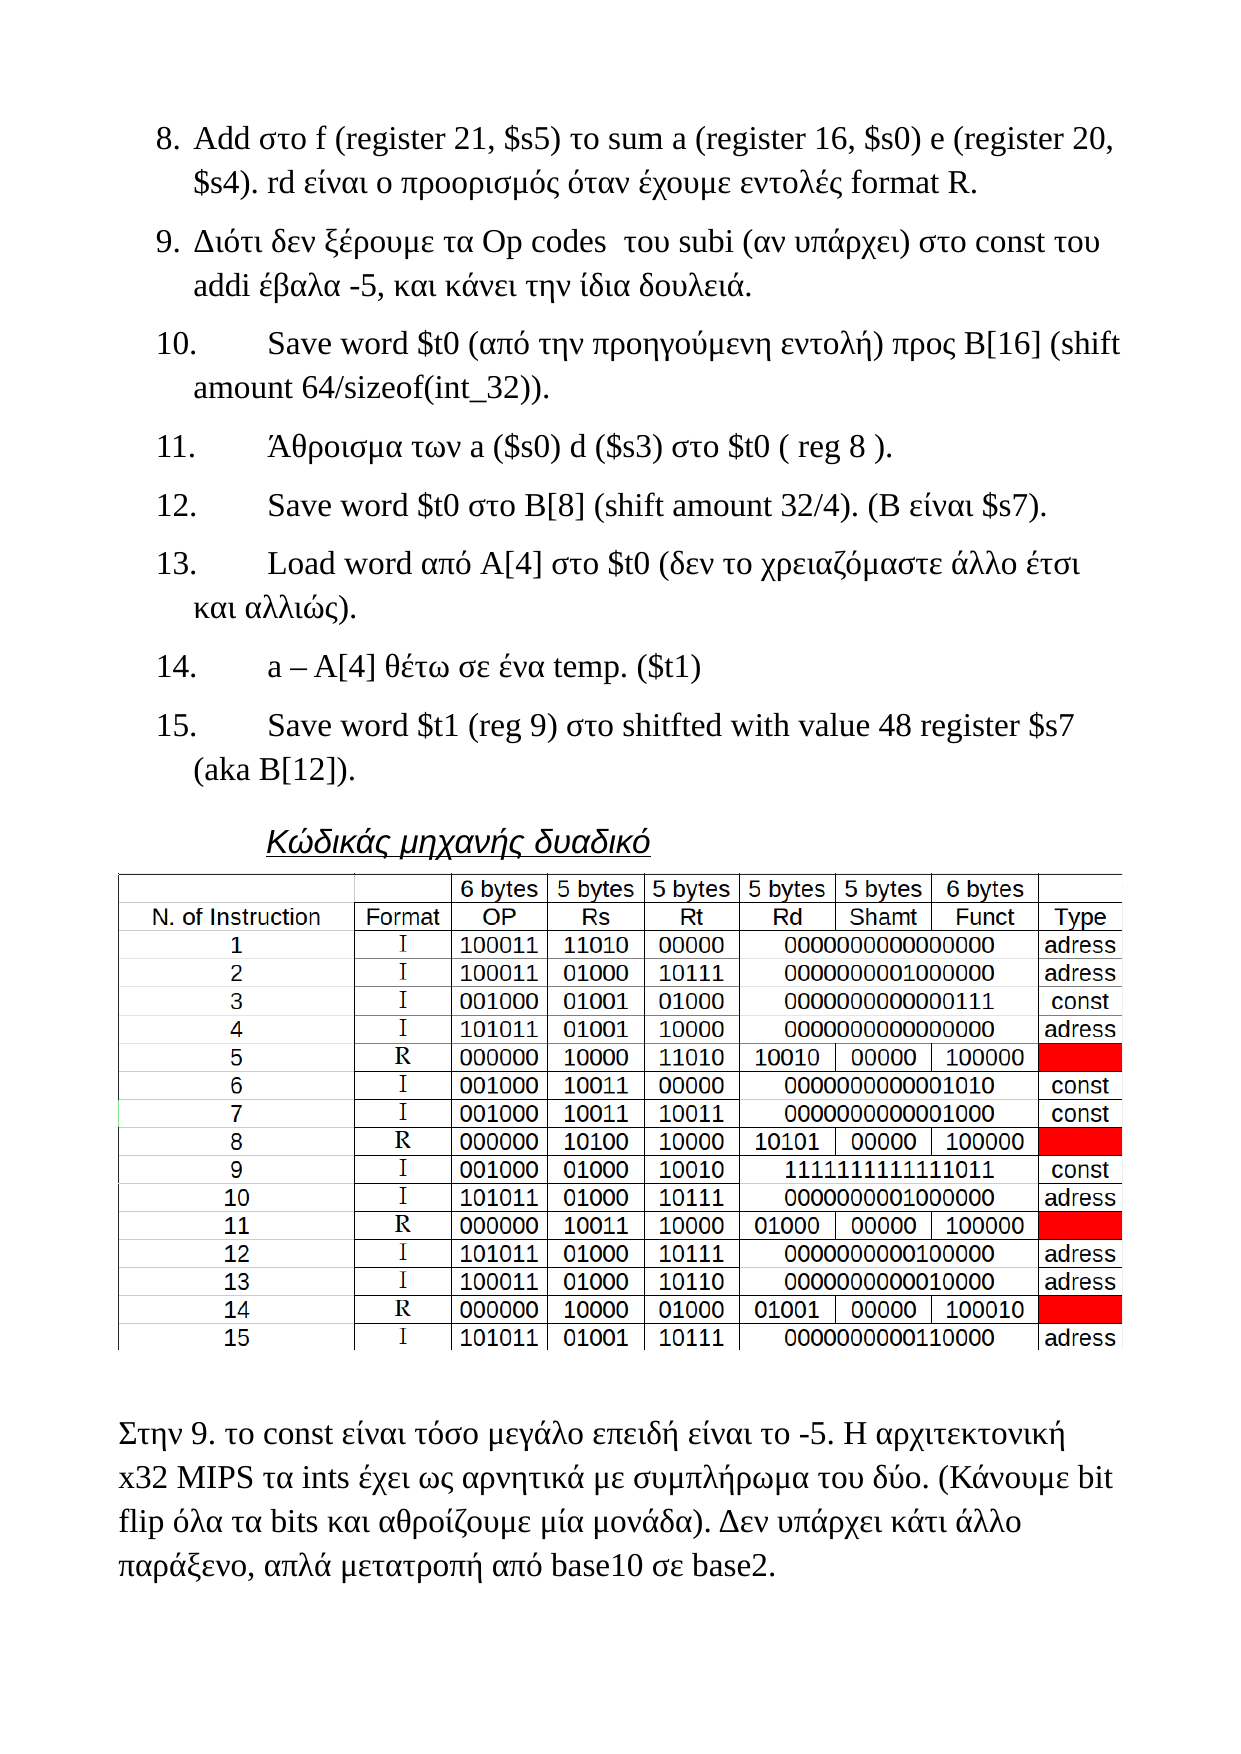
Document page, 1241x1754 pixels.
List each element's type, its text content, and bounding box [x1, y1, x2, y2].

list a – A[4] θέτω σε ένα temp. ($t1) [156, 646, 1122, 684]
list Save word $t0 στο B[8] (shift amount 32/4). (B είναι $s7). [156, 485, 1122, 523]
list Save word $t0 (από την προηγούμενη εντολή) προς Β[16] (shift amount 64/sizeof(int_32)). [156, 323, 1122, 406]
list Διότι δεν ξέρουμε τα Op codes του subi (αν υπάρχει) στο const του addi έβαλα -5, και κάνει την ίδια δουλειά. [156, 221, 1122, 303]
list Add στο f (register 21, $s5) το sum a (register 16, $s0) e (register 20, $s4). rd είναι ο προορισμός όταν έχουμε εντολές format R. [156, 118, 1122, 201]
list Load word από A[4] στο $t0 (δεν το χρειαζόμαστε άλλο έτσι και αλλιώς). [156, 543, 1122, 626]
list Άθροισμα των a ($s0) d ($s3) στο $t0 ( reg 8 ). [156, 426, 1122, 464]
picture [118, 873, 1123, 1350]
subtitle Κώδικάς μηχανής δυαδικό [118, 822, 1122, 861]
text Στην 9. το const είναι τόσο μεγάλο επειδή είναι το -5. Η αρχιτεκτονική x32 MIPS τα ints έχει ως αρνητικά με συμπλήρωμα του δύο. (Κάνουμε bit flip όλα τα bits και αθροίζουμε μία μονάδα). Δεν υπάρχει κάτι άλλο παράξενο, απλά μετατροπή από base10 σε base2. [118, 1413, 1122, 1584]
list Save word $t1 (reg 9) στο shitfted with value 48 register $s7 (aka B[12]). [156, 705, 1122, 787]
